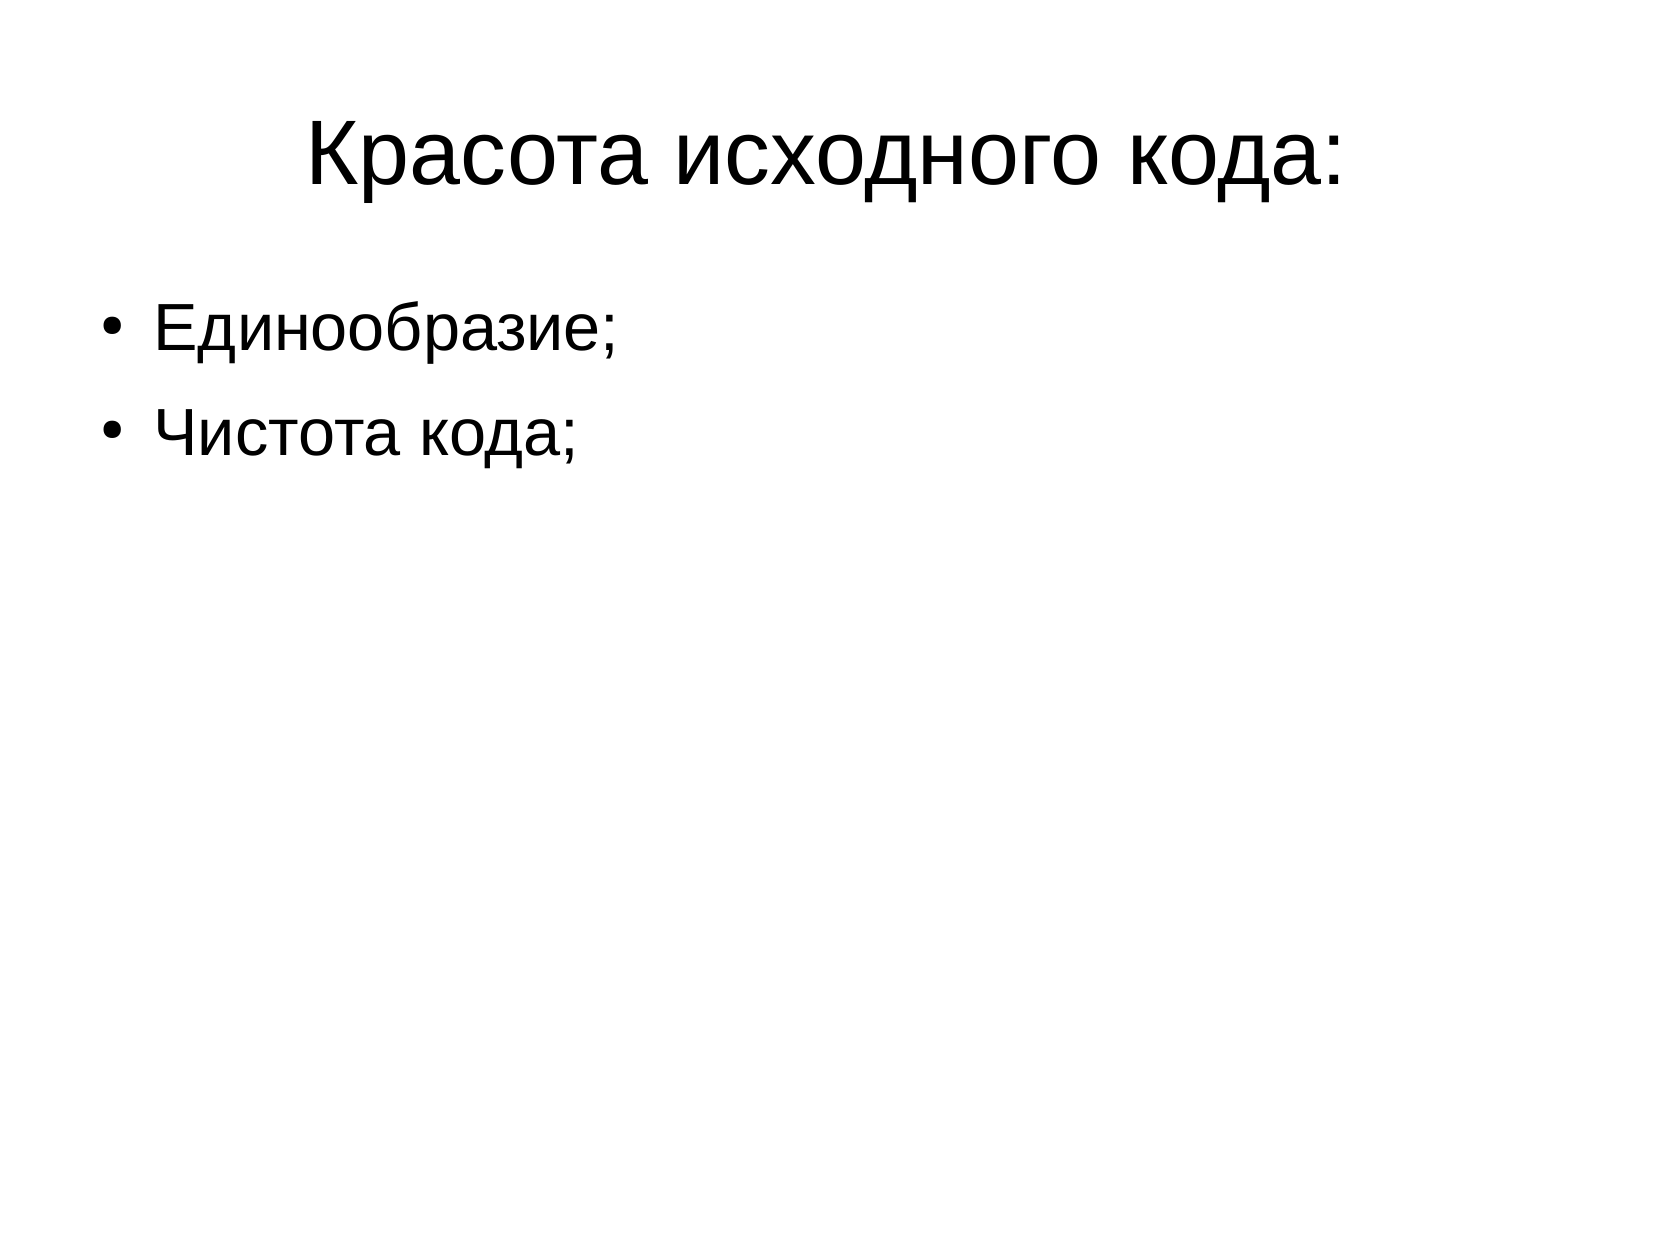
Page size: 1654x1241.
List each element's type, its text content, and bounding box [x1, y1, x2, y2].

list Единообразие; Чистота кода; [82, 290, 1571, 1010]
title Красота исходного кода: [82, 49, 1571, 257]
